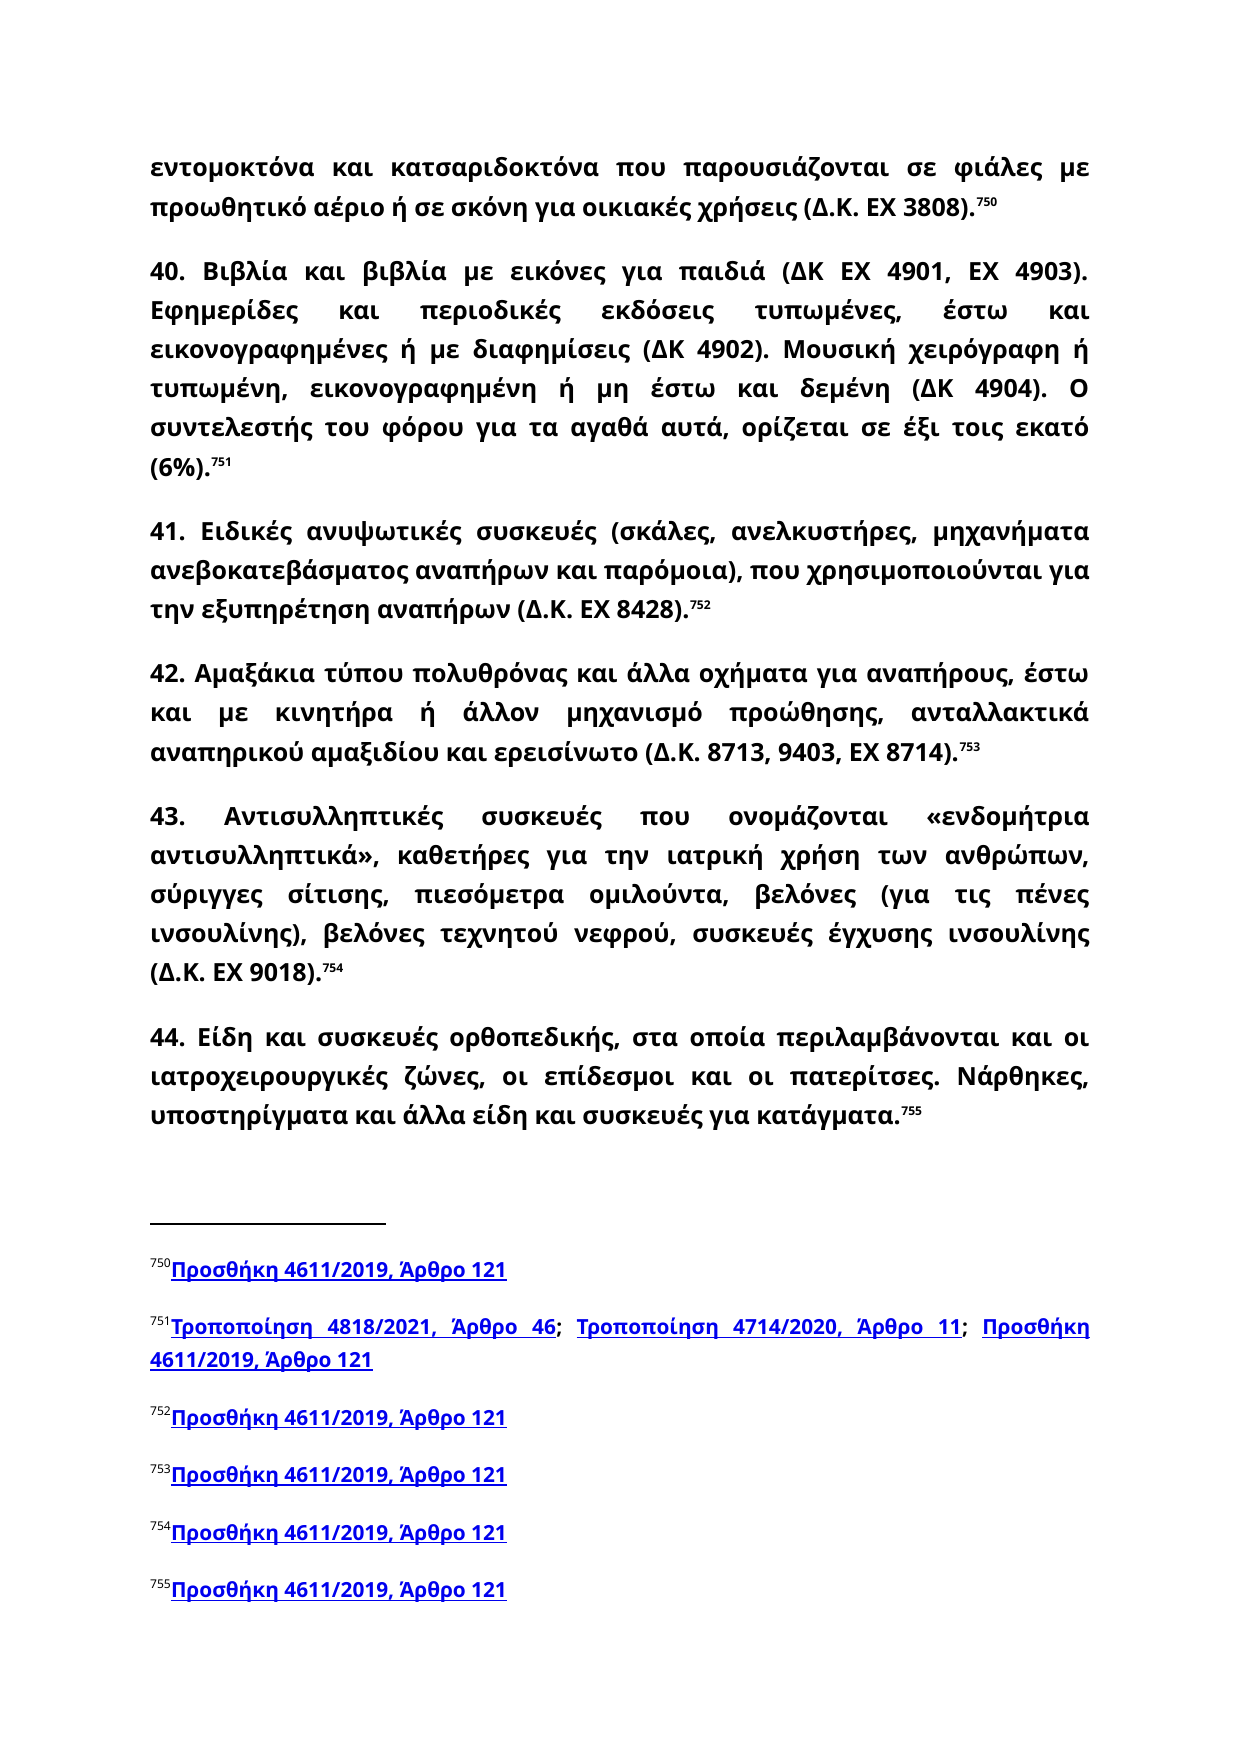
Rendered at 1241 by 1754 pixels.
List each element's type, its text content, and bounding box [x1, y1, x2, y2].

text εντομοκτόνα και κατσαριδοκτόνα που παρουσιάζονται σε φιάλες με προωθητικό αέριο ή σε σκόνη για οικιακές χρήσεις (Δ.Κ. ΕΧ 3808). [150, 150, 1090, 223]
text 44. Είδη και συσκευές ορθοπεδικής, στα οποία περιλαμβάνονται και οι ιατροχειρουργικές ζώνες, οι επίδεσμοι και οι πατερίτσες. Νάρθηκες, υποστηρίγματα και άλλα είδη και συσκευές για κατάγματα. [150, 1019, 1090, 1132]
text 42. Αμαξάκια τύπου πολυθρόνας και άλλα οχήματα για αναπήρους, έστω και με κινητήρα ή άλλον μηχανισμό προώθησης, ανταλλακτικά αναπηρικού αμαξιδίου και ερεισίνωτο (Δ.Κ. 8713, 9403, ΕΧ 8714). [150, 656, 1090, 768]
text Τροποποίηση 4818/2021, Άρθρο 46; Τροποποίηση 4714/2020, Άρθρο 11; Προσθήκη 4611/2019, Άρθρο 121 [150, 1312, 1090, 1373]
text 41. Ειδικές ανυψωτικές συσκευές (σκάλες, ανελκυστήρες, μηχανήματα ανεβοκατεβάσματος αναπήρων και παρόμοια), που χρησιμοποιούνται για την εξυπηρέτηση αναπήρων (Δ.Κ. ΕΧ 8428). [150, 513, 1090, 626]
text 40. Βιβλία και βιβλία με εικόνες για παιδιά (ΔΚ ΕΧ 4901, ΕΧ 4903). Εφημερίδες και περιοδικές εκδόσεις τυπωμένες, έστω και εικονογραφημένες ή με διαφημίσεις (ΔΚ 4902). Μουσική χειρόγραφη ή τυπωμένη, εικονογραφημένη ή μη έστω και δεμένη (ΔΚ 4904). Ο συντελεστής του φόρου για τα αγαθά αυτά, ορίζεται σε έξι τοις εκατό (6%). [150, 253, 1090, 483]
text Προσθήκη 4611/2019, Άρθρο 121 [150, 1403, 1090, 1431]
text 43. Αντισυλληπτικές συσκευές που ονομάζονται «ενδομήτρια αντισυλληπτικά», καθετήρες για την ιατρική χρήση των ανθρώπων, σύριγγες σίτισης, πιεσόμετρα ομιλούντα, βελόνες (για τις πένες ινσουλίνης), βελόνες τεχνητού νεφρού, συσκευές έγχυσης ινσουλίνης (Δ.Κ. ΕΧ 9018). [150, 798, 1090, 989]
text Προσθήκη 4611/2019, Άρθρο 121 [150, 1460, 1090, 1489]
text Προσθήκη 4611/2019, Άρθρο 121 [150, 1255, 1090, 1283]
text Προσθήκη 4611/2019, Άρθρο 121 [150, 1576, 1090, 1604]
text Προσθήκη 4611/2019, Άρθρο 121 [150, 1518, 1090, 1546]
